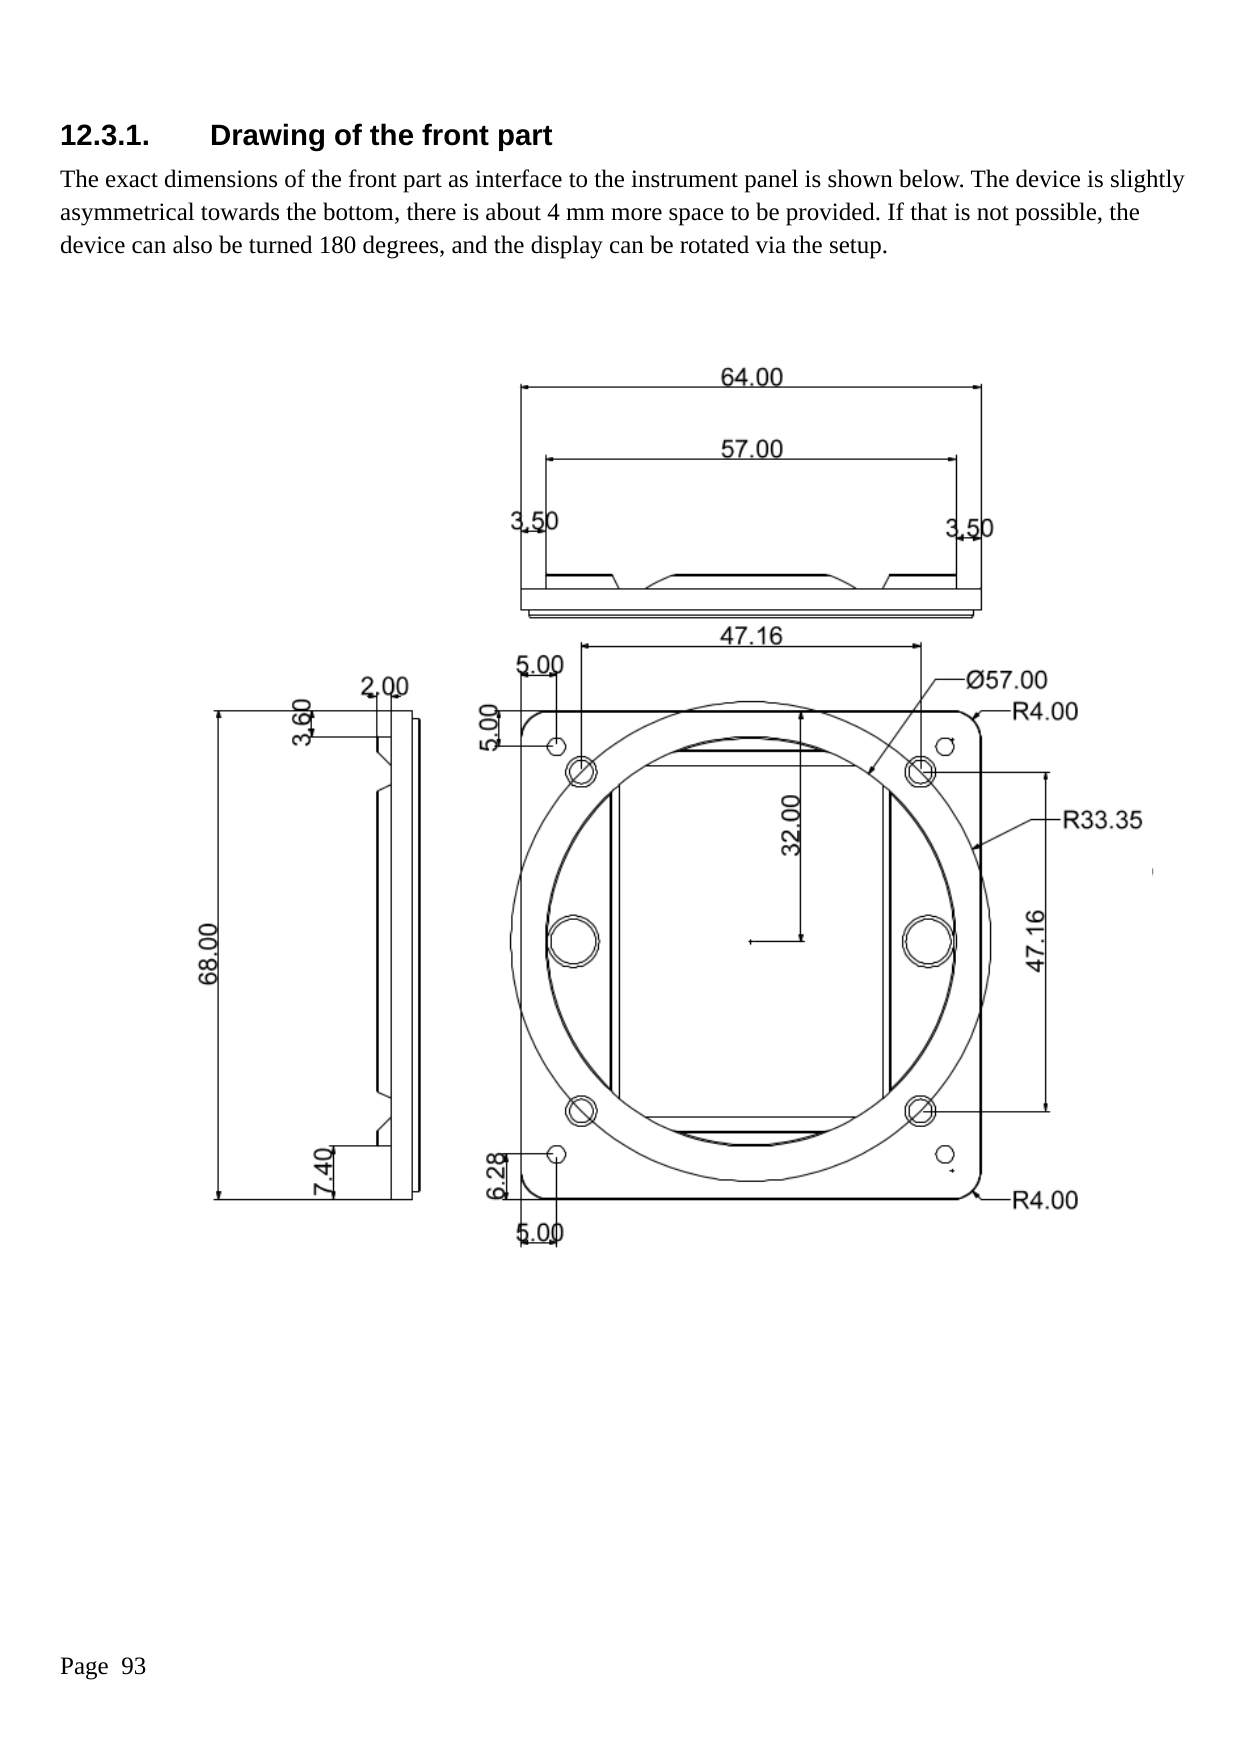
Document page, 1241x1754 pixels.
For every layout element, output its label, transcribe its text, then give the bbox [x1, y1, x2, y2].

text The exact dimensions of the front part as interface to the instrument panel is shown below. The device is slightly asymmetrical towards the bottom, there is about 4 mm more space to be provided. If that is not possible, the device can also be turned 180 degrees, and the display can be rotated via the setup. [60, 164, 1207, 259]
picture [114, 325, 1154, 1262]
subtitle Drawing of the front part [60, 118, 1207, 152]
